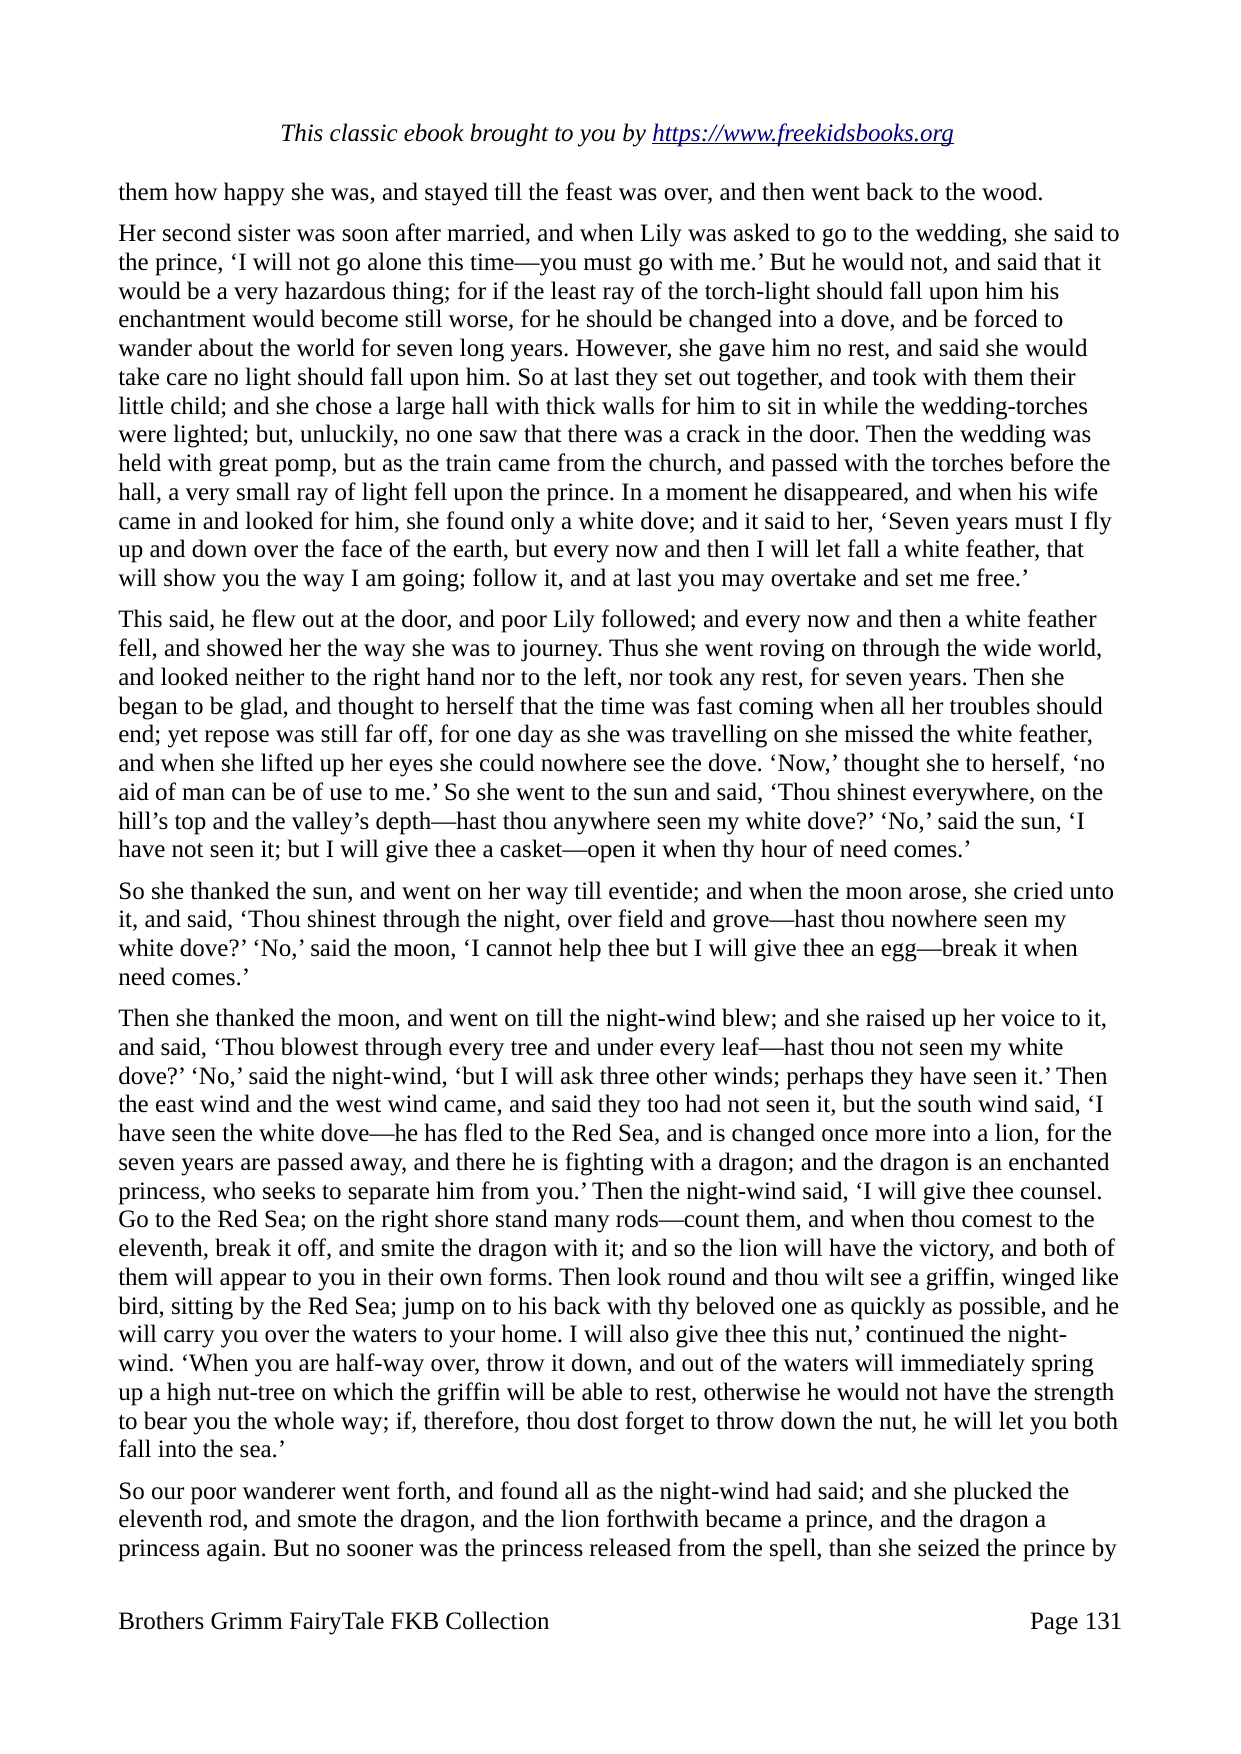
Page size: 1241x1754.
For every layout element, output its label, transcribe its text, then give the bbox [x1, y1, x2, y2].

text them how happy she was, and stayed till the feast was over, and then went back to the wood. [118, 177, 1122, 206]
text Then she thanked the moon, and went on till the night-wind blew; and she raised up her voice to it, and said, ‘Thou blowest through every tree and under every leaf—hast thou not seen my white dove?’ ‘No,’ said the night-wind, ‘but I will ask three other winds; perhaps they have seen it.’ Then the east wind and the west wind came, and said they too had not seen it, but the south wind said, ‘I have seen the white dove—he has fled to the Red Sea, and is changed once more into a lion, for the seven years are passed away, and there he is fighting with a dragon; and the dragon is an enchanted princess, who seeks to separate him from you.’ Then the night-wind said, ‘I will give thee counsel. Go to the Red Sea; on the right shore stand many rods—count them, and when thou comest to the eleventh, break it off, and smite the dragon with it; and so the lion will have the victory, and both of them will appear to you in their own forms. Then look round and thou wilt see a griffin, winged like bird, sitting by the Red Sea; jump on to his back with thy beloved one as quickly as possible, and he will carry you over the waters to your home. I will also give thee this nut,’ continued the night-wind. ‘When you are half-way over, throw it down, and out of the waters will immediately spring up a high nut-tree on which the griffin will be able to rest, otherwise he would not have the strength to bear you the whole way; if, therefore, thou dost forget to throw down the nut, he will let you both fall into the sea.’ [118, 1003, 1122, 1463]
text So she thanked the sun, and went on her way till eventide; and when the moon arose, she cried unto it, and said, ‘Thou shinest through the night, over field and grove—hast thou nowhere seen my white dove?’ ‘No,’ said the moon, ‘I cannot help thee but I will give thee an egg—break it when need comes.’ [118, 876, 1122, 991]
text Her second sister was soon after married, and when Lily was asked to go to the wedding, she said to the prince, ‘I will not go alone this time—you must go with me.’ But he would not, and said that it would be a very hazardous thing; for if the least ray of the torch-light should fall upon him his enchantment would become still worse, for he should be changed into a dove, and be forced to wander about the world for seven long years. However, she gave him no rest, and said she would take care no light should fall upon him. So at last they set out together, and took with them their little child; and she chose a large hall with thick walls for him to sit in while the wedding-torches were lighted; but, unluckily, no one saw that there was a crack in the door. Then the wedding was held with great pomp, but as the train came from the church, and passed with the torches before the hall, a very small ray of light fell upon the prince. In a moment he disappeared, and when his wife came in and looked for him, she found only a white dove; and it said to her, ‘Seven years must I fly up and down over the face of the earth, but every now and then I will let fall a white feather, that will show you the way I am going; follow it, and at last you may overtake and set me free.’ [118, 218, 1122, 592]
text So our poor wanderer went forth, and found all as the night-wind had said; and she plucked the eleventh rod, and smote the dragon, and the lion forthwith became a prince, and the dragon a princess again. But no sooner was the princess released from the spell, than she seized the prince by [118, 1476, 1122, 1562]
text This said, he flew out at the door, and poor Lily followed; and every now and then a white feather fell, and showed her the way she was to journey. Thus she went roving on through the wide world, and looked neither to the right hand nor to the left, nor took any rest, for seven years. Then she began to be glad, and thought to herself that the time was fast coming when all her troubles should end; yet repose was still far off, for one day as she was travelling on she missed the white feather, and when she lifted up her eyes she could nowhere see the dove. ‘Now,’ thought she to herself, ‘no aid of man can be of use to me.’ So she went to the sun and said, ‘Thou shinest everywhere, on the hill’s top and the valley’s depth—hast thou anywhere seen my white dove?’ ‘No,’ said the sun, ‘I have not seen it; but I will give thee a casket—open it when thy hour of need comes.’ [118, 604, 1122, 863]
